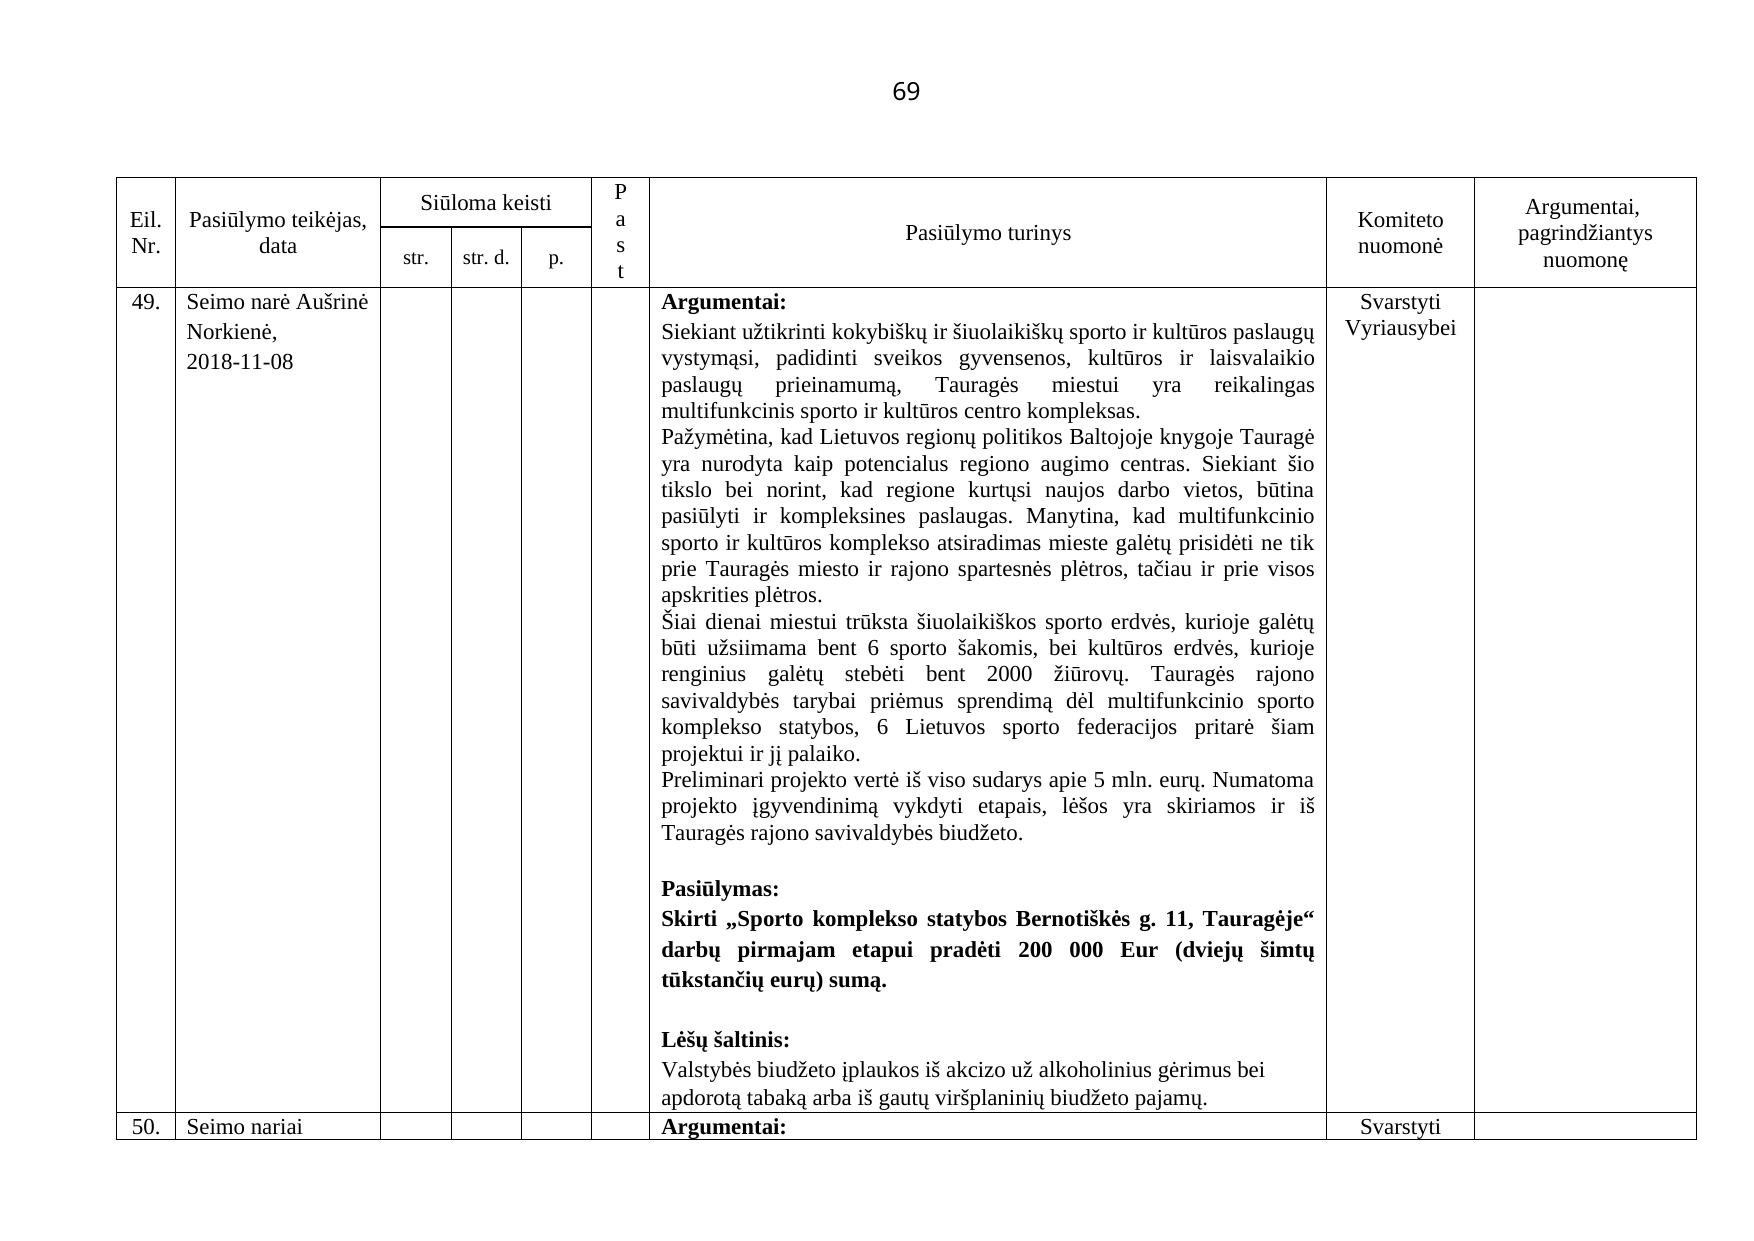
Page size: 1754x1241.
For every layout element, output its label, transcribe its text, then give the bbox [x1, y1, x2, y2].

table_cell [592, 288, 649, 1112]
table_cell [522, 1113, 591, 1139]
table_cell p. [522, 228, 591, 287]
table_cell 49. [117, 288, 175, 1112]
table_header Siūloma keisti [381, 178, 591, 226]
table_header Pasiūlymo teikėjas, data [176, 178, 380, 287]
table_cell str. [381, 228, 451, 287]
table_cell Seimo nariai [176, 1113, 380, 1139]
table_cell [1475, 288, 1696, 1112]
table_cell Seimo narė Aušrinė Norkienė, 2018-11-08 [176, 288, 380, 1112]
table_cell [381, 1113, 451, 1139]
table_cell Svarstyti Vyriausybei [1327, 288, 1474, 1112]
table_header Argumentai, pagrindžiantys nuomonę [1475, 178, 1696, 287]
table_cell [522, 288, 591, 1112]
table_header Pastabos [592, 178, 649, 287]
table_cell Svarstyti [1327, 1113, 1474, 1139]
table_cell [381, 288, 451, 1112]
table_cell Argumentai: Siekiant užtikrinti kokybiškų ir šiuolaikiškų sporto ir kultūros paslaugų vystymąsi, padidinti sveikos gyvensenos, kultūros ir laisvalaikio paslaugų prieinamumą, Tauragės miestui yra reikalingas multifunkcinis sporto ir kultūros centro kompleksas. Pažymėtina, kad Lietuvos regionų politikos Baltojoje knygoje Tauragė yra nurodyta kaip potencialus regiono augimo centras. Siekiant šio tikslo bei norint, kad regione kurtųsi naujos darbo vietos, būtina pasiūlyti ir kompleksines paslaugas. Manytina, kad multifunkcinio sporto ir kultūros komplekso atsiradimas mieste galėtų prisidėti ne tik prie Tauragės miesto ir rajono spartesnės plėtros, tačiau ir prie visos apskrities plėtros. Šiai dienai miestui trūksta šiuolaikiškos sporto erdvės, kurioje galėtų būti užsiimama bent 6 sporto šakomis, bei kultūros erdvės, kurioje renginius galėtų stebėti bent 2000 žiūrovų. Tauragės rajono savivaldybės tarybai priėmus sprendimą dėl multifunkcinio sporto komplekso statybos, 6 Lietuvos sporto federacijos pritarė šiam projektui ir jį palaiko. Preliminari projekto vertė iš viso sudarys apie 5 mln. eurų. Numatoma projekto įgyvendinimą vykdyti etapais, lėšos yra skiriamos ir iš Tauragės rajono savivaldybės biudžeto. Pasiūlymas: Skirti „Sporto komplekso statybos Bernotiškės g. 11, Tauragėje“ darbų pirmajam etapui pradėti 200 000 Eur (dviejų šimtų tūkstančių eurų) sumą. Lėšų šaltinis: Valstybės biudžeto įplaukos iš akcizo už alkoholinius gėrimus bei apdorotą tabaką arba iš gautų viršplaninių biudžeto pajamų. [650, 288, 1326, 1112]
table_cell [592, 1113, 649, 1139]
table_cell 50. [117, 1113, 175, 1139]
table_cell str. d. [452, 228, 521, 287]
table_cell [452, 1113, 521, 1139]
table_header Pasiūlymo turinys [650, 178, 1326, 287]
table_cell Argumentai: [650, 1113, 1326, 1139]
table_header Komiteto nuomonė [1327, 178, 1474, 287]
table_cell [452, 288, 521, 1112]
table_cell [1475, 1113, 1696, 1139]
table_header Eil. Nr. [117, 178, 175, 287]
